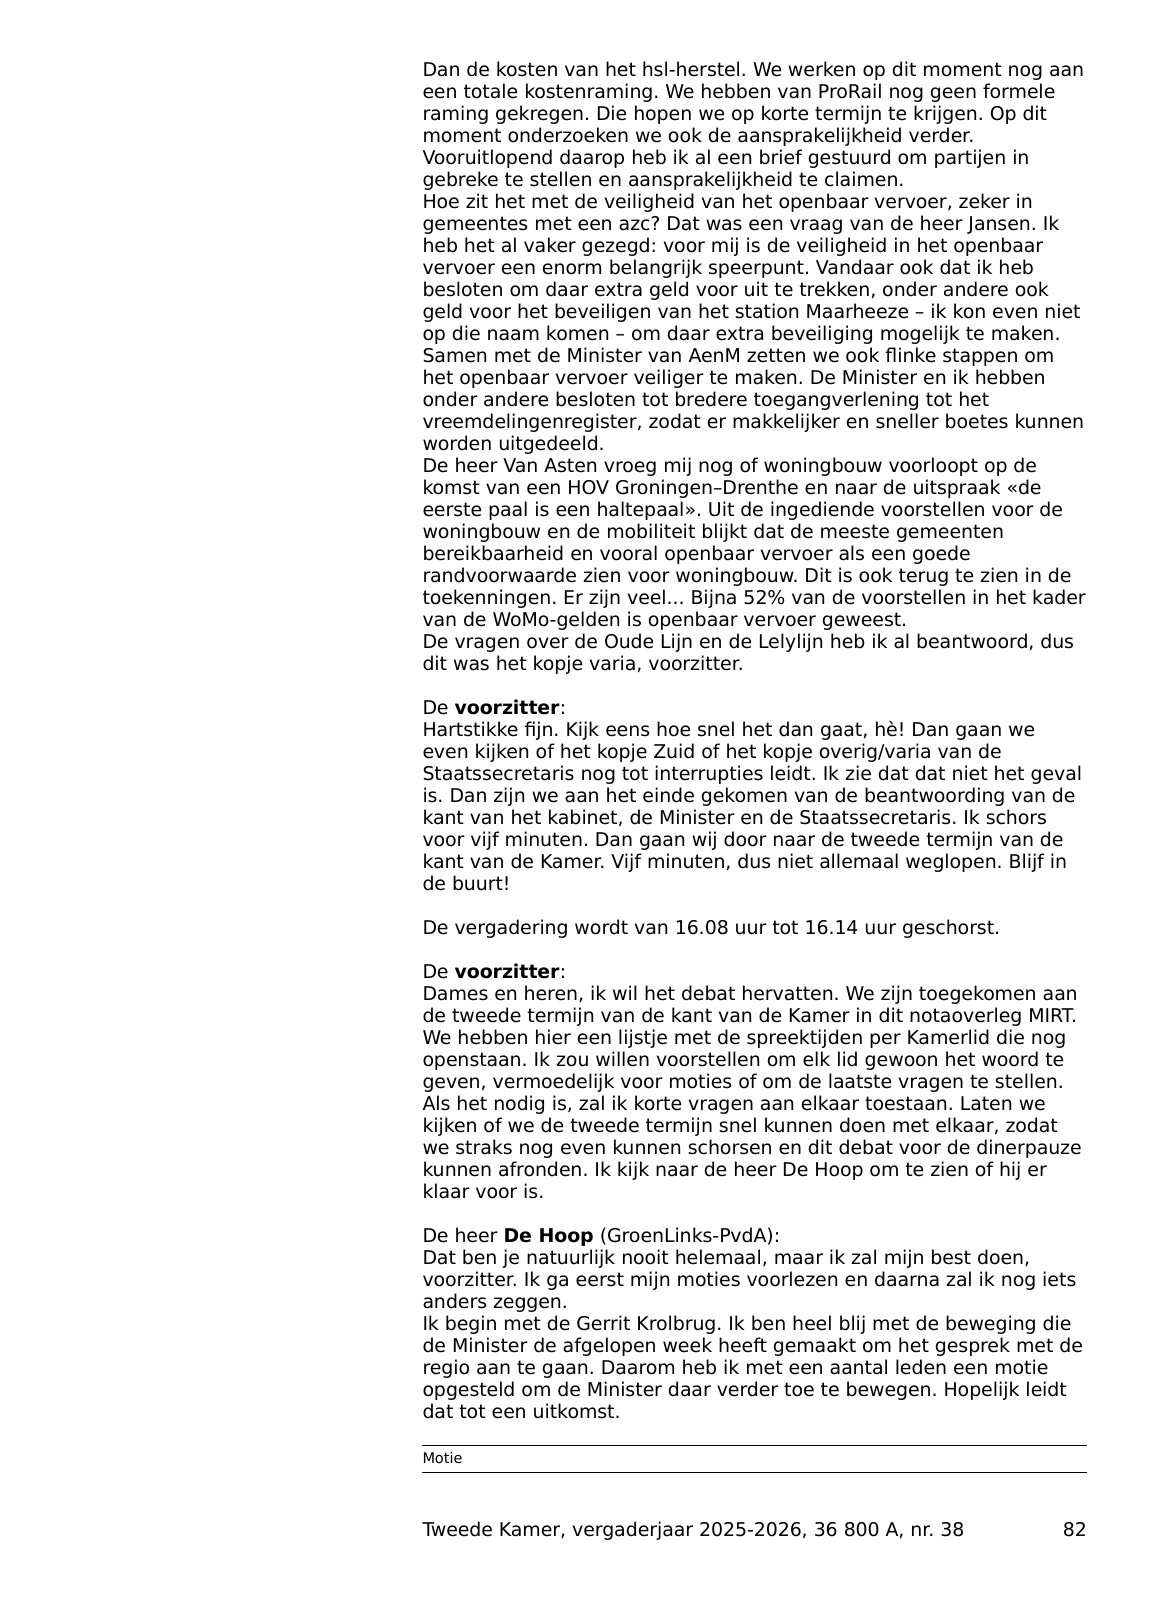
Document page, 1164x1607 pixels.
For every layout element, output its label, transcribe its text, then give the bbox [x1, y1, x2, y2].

text De vragen over de Oude Lijn en de Lelylijn heb ik al beantwoord, dus dit was het kopje varia, voorzitter. [422, 631, 1087, 674]
text De vergadering wordt van 16.08 uur tot 16.14 uur geschorst. [422, 917, 1087, 939]
text Dat ben je natuurlijk nooit helemaal, maar ik zal mijn best doen, voorzitter. Ik ga eerst mijn moties voorlezen en daarna zal ik nog iets anders zeggen. [422, 1247, 1087, 1313]
text De heer Van Asten vroeg mij nog of woningbouw voorloopt op de komst van een HOV Groningen–Drenthe en naar de uitspraak «de eerste paal is een haltepaal». Uit de ingediende voorstellen voor de woningbouw en de mobiliteit blijkt dat de meeste gemeenten bereikbaarheid en vooral openbaar vervoer als een goede randvoorwaarde zien voor woningbouw. Dit is ook terug te zien in de toekenningen. Er zijn veel... Bijna 52% van de voorstellen in het kader van de WoMo-gelden is openbaar vervoer geweest. [422, 455, 1087, 631]
text Dames en heren, ik wil het debat hervatten. We zijn toegekomen aan de tweede termijn van de kant van de Kamer in dit notaoverleg MIRT. We hebben hier een lijstje met de spreektijden per Kamerlid die nog openstaan. Ik zou willen voorstellen om elk lid gewoon het woord te geven, vermoedelijk voor moties of om de laatste vragen te stellen. Als het nodig is, zal ik korte vragen aan elkaar toestaan. Laten we kijken of we de tweede termijn snel kunnen doen met elkaar, zodat we straks nog even kunnen schorsen en dit debat voor de dinerpauze kunnen afronden. Ik kijk naar de heer De Hoop om te zien of hij er klaar voor is. [422, 983, 1087, 1203]
text De voorzitter: [422, 697, 1087, 719]
text Hoe zit het met de veiligheid van het openbaar vervoer, zeker in gemeentes met een azc? Dat was een vraag van de heer Jansen. Ik heb het al vaker gezegd: voor mij is de veiligheid in het openbaar vervoer een enorm belangrijk speerpunt. Vandaar ook dat ik heb besloten om daar extra geld voor uit te trekken, onder andere ook geld voor het beveiligen van het station Maarheeze – ik kon even niet op die naam komen – om daar extra beveiliging mogelijk te maken. Samen met de Minister van AenM zetten we ook flinke stappen om het openbaar vervoer veiliger te maken. De Minister en ik hebben onder andere besloten tot bredere toegangverlening tot het vreemdelingenregister, zodat er makkelijker en sneller boetes kunnen worden uitgedeeld. [422, 191, 1087, 455]
text Hartstikke fijn. Kijk eens hoe snel het dan gaat, hè! Dan gaan we even kijken of het kopje Zuid of het kopje overig/varia van de Staatssecretaris nog tot interrupties leidt. Ik zie dat dat niet het geval is. Dan zijn we aan het einde gekomen van de beantwoording van de kant van het kabinet, de Minister en de Staatssecretaris. Ik schors voor vijf minuten. Dan gaan wij door naar de tweede termijn van de kant van de Kamer. Vijf minuten, dus niet allemaal weglopen. Blijf in de buurt! [422, 719, 1087, 894]
text Ik begin met de Gerrit Krolbrug. Ik ben heel blij met de beweging die de Minister de afgelopen week heeft gemaakt om het gesprek met de regio aan te gaan. Daarom heb ik met een aantal leden een motie opgesteld om de Minister daar verder toe te bewegen. Hopelijk leidt dat tot een uitkomst. [422, 1313, 1087, 1423]
text De heer De Hoop (GroenLinks-PvdA): [422, 1225, 1087, 1247]
table_header Motie [422, 1446, 1087, 1472]
text Dan de kosten van het hsl-herstel. We werken op dit moment nog aan een totale kostenraming. We hebben van ProRail nog geen formele raming gekregen. Die hopen we op korte termijn te krijgen. Op dit moment onderzoeken we ook de aansprakelijkheid verder. Vooruitlopend daarop heb ik al een brief gestuurd om partijen in gebreke te stellen en aansprakelijkheid te claimen. [422, 59, 1087, 191]
text De voorzitter: [422, 961, 1087, 983]
